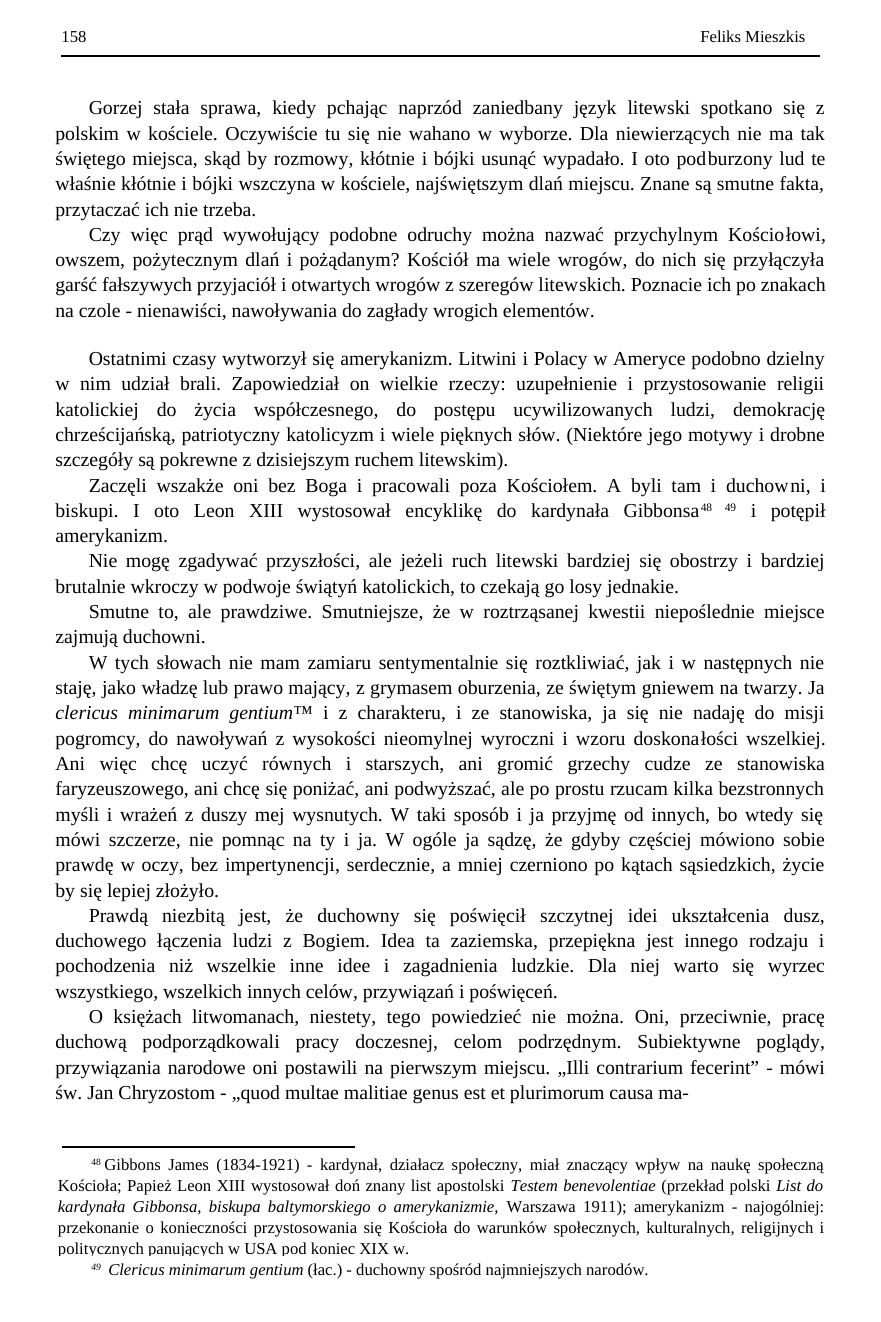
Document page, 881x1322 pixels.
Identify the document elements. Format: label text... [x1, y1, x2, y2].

text Smutne to, ale prawdziwe. Smutniejsze, że w roztrząsanej kwestii niepoślednie miejsce zajmują duchowni. [55, 600, 826, 648]
text Czy więc prąd wywołujący podobne odruchy można nazwać przychylnym Kościo­łowi, owszem, pożytecznym dlań i pożądanym? Kościół ma wiele wrogów, do nich się przyłączyła garść fałszywych przyjaciół i otwartych wrogów z szeregów litew­skich. Poznacie ich po znakach na czole - nienawiści, nawoływania do zagłady wrogich elementów. [55, 223, 826, 322]
text Ostatnimi czasy wytworzył się amerykanizm. Litwini i Polacy w Ameryce podobno dzielny w nim udział brali. Zapowiedział on wielkie rzeczy: uzupełnienie i przystosowanie religii katolickiej do życia współczesnego, do postępu ucywilizowanych ludzi, demokrację chrześcijańską, patriotyczny katolicyzm i wiele pięknych słów. (Niektóre jego motywy i drobne szczegóły są pokrewne z dzisiejszym ruchem litewskim). [55, 347, 826, 471]
text 48 Gibbons James (1834-1921) - kardynał, działacz społeczny, miał znaczący wpływ na naukę społeczną Kościoła; Papież Leon XIII wystosował doń znany list apostolski Testem benevolentiae (przekład polski List do kardynała Gibbonsa, biskupa baltymorskiego o amerykanizmie, Warszawa 1911); amerykanizm - najogólniej: przekonanie o konieczności przystosowania się Kościoła do warunków społecznych, kulturalnych, religijnych i politycznych panujących w USA pod koniec XIX w. [58, 1155, 825, 1256]
text W tych słowach nie mam zamiaru sentymentalnie się roztkliwiać, jak i w następnych nie staję, jako władzę lub prawo mający, z grymasem oburzenia, ze świętym gniewem na twarzy. Ja clericus minimarum gentium™ i z charakteru, i ze stanowiska, ja się nie nadaję do misji pogromcy, do nawoływań z wysokości nieomylnej wyroczni i wzoru doskona­łości wszelkiej. Ani więc chcę uczyć równych i starszych, ani gromić grzechy cudze ze stanowiska faryzeuszowego, ani chcę się poniżać, ani podwyższać, ale po prostu rzucam kilka bezstronnych myśli i wrażeń z duszy mej wysnutych. W taki sposób i ja przyjmę od innych, bo wtedy się mówi szczerze, nie pomnąc na ty i ja. W ogóle ja sądzę, że gdyby częściej mówiono sobie prawdę w oczy, bez impertynencji, serdecznie, a mniej czerniono po kątach sąsiedzkich, życie by się lepiej złożyło. [55, 651, 826, 901]
text Gorzej stała sprawa, kiedy pchając naprzód zaniedbany język litewski spotkano się z polskim w kościele. Oczywiście tu się nie wahano w wyborze. Dla niewierzących nie ma tak świętego miejsca, skąd by rozmowy, kłótnie i bójki usunąć wypadało. I oto pod­burzony lud te właśnie kłótnie i bójki wszczyna w kościele, najświętszym dlań miejscu. Znane są smutne fakta, przytaczać ich nie trzeba. [55, 96, 826, 220]
text 49 Clericus minimarum gentium (łac.) - duchowny spośród najmniejszych narodów. [58, 1260, 825, 1279]
text Prawdą niezbitą jest, że duchowny się poświęcił szczytnej idei ukształcenia dusz, duchowego łączenia ludzi z Bogiem. Idea ta zaziemska, przepiękna jest innego rodzaju i pochodzenia niż wszelkie inne idee i zagadnienia ludzkie. Dla niej warto się wyrzec wszystkiego, wszelkich innych celów, przywiązań i poświęceń. [55, 904, 826, 1003]
text Zaczęli wszakże oni bez Boga i pracowali poza Kościołem. A byli tam i duchow­ni, i biskupi. I oto Leon XIII wystosował encyklikę do kardynała Gibbonsa48 49 i potępił amerykanizm. [55, 473, 826, 547]
text O księżach litwomanach, niestety, tego powiedzieć nie można. Oni, przeciwnie, pracę duchową podporządkowali pracy doczesnej, celom podrzędnym. Subiektywne poglądy, przywiązania narodowe oni postawili na pierwszym miejscu. „Illi contrarium fecerint” - mówi św. Jan Chryzostom - „quod multae malitiae genus est et plurimorum causa ma- [55, 1005, 826, 1104]
text Nie mogę zgadywać przyszłości, ale jeżeli ruch litewski bardziej się obostrzy i bardziej brutalnie wkroczy w podwoje świątyń katolickich, to czekają go losy jednakie. [55, 549, 826, 598]
text 158 [61, 27, 91, 46]
text Feliks Mieszkis [700, 27, 822, 46]
